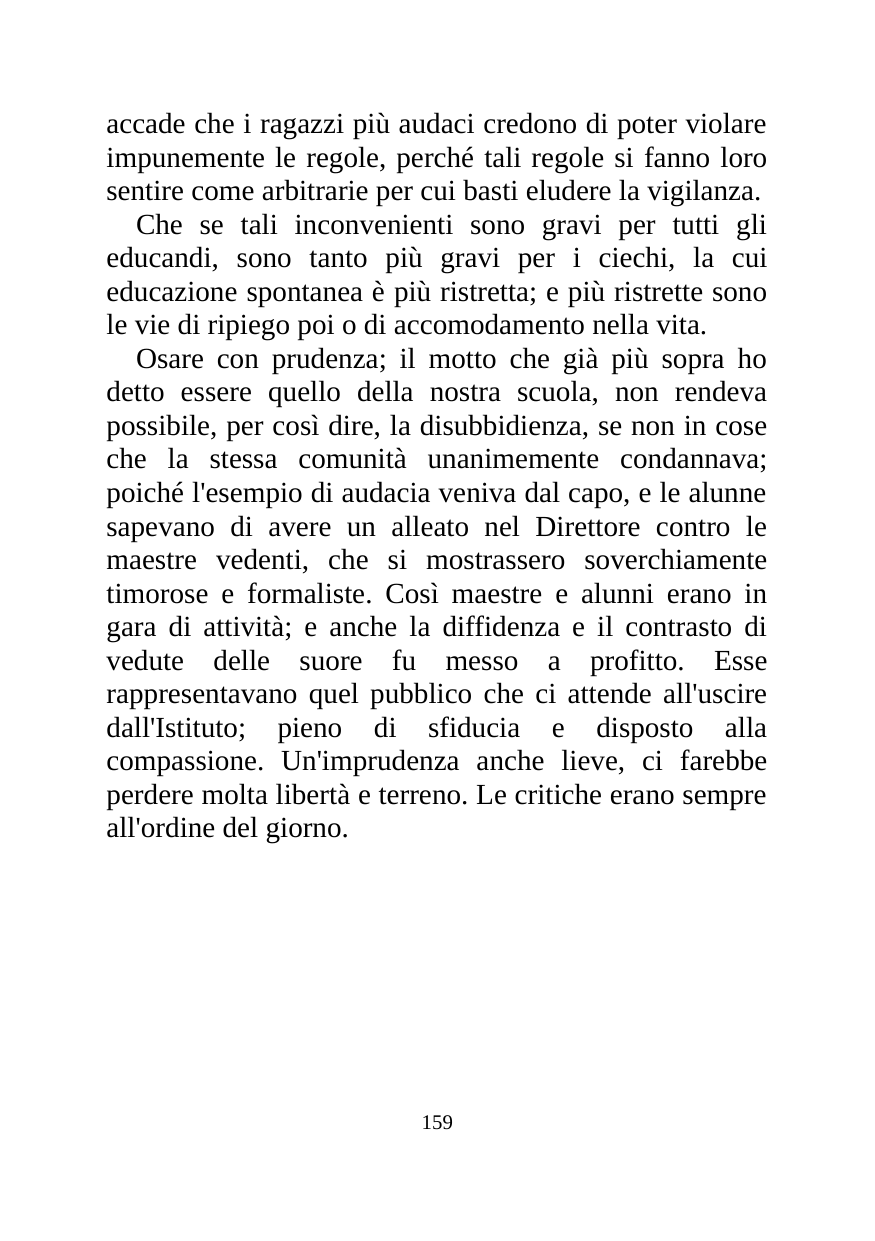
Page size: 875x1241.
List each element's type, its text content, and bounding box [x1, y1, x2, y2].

text Che se tali inconvenienti sono gravi per tutti gli educandi, sono tanto più gravi per i ciechi, la cui educazione spontanea è più ristretta; e più ristrette sono le vie di ripiego poi o di accomodamento nella vita. [106, 207, 768, 341]
text Osare con prudenza; il motto che già più sopra ho detto essere quello della nostra scuola, non rendeva possibile, per così dire, la disubbidienza, se non in cose che la stessa comunità unanimemente condannava; poiché l'esempio di audacia veniva dal capo, e le alunne sapevano di avere un alleato nel Direttore contro le maestre vedenti, che si mostrassero soverchiamente timorose e formaliste. Così maestre e alunni erano in gara di attività; e anche la diffidenza e il contrasto di vedute delle suore fu messo a profitto. Esse rappresentavano quel pubblico che ci attende all'uscire dall'Istituto; pieno di sfiducia e disposto alla compassione. Un'imprudenza anche lieve, ci farebbe perdere molta libertà e terreno. Le critiche erano sempre all'ordine del giorno. [106, 341, 768, 844]
text accade che i ragazzi più audaci credono di poter violare impunemente le regole, perché tali regole si fanno loro sentire come arbitrarie per cui basti eludere la vigilanza. [106, 106, 768, 207]
